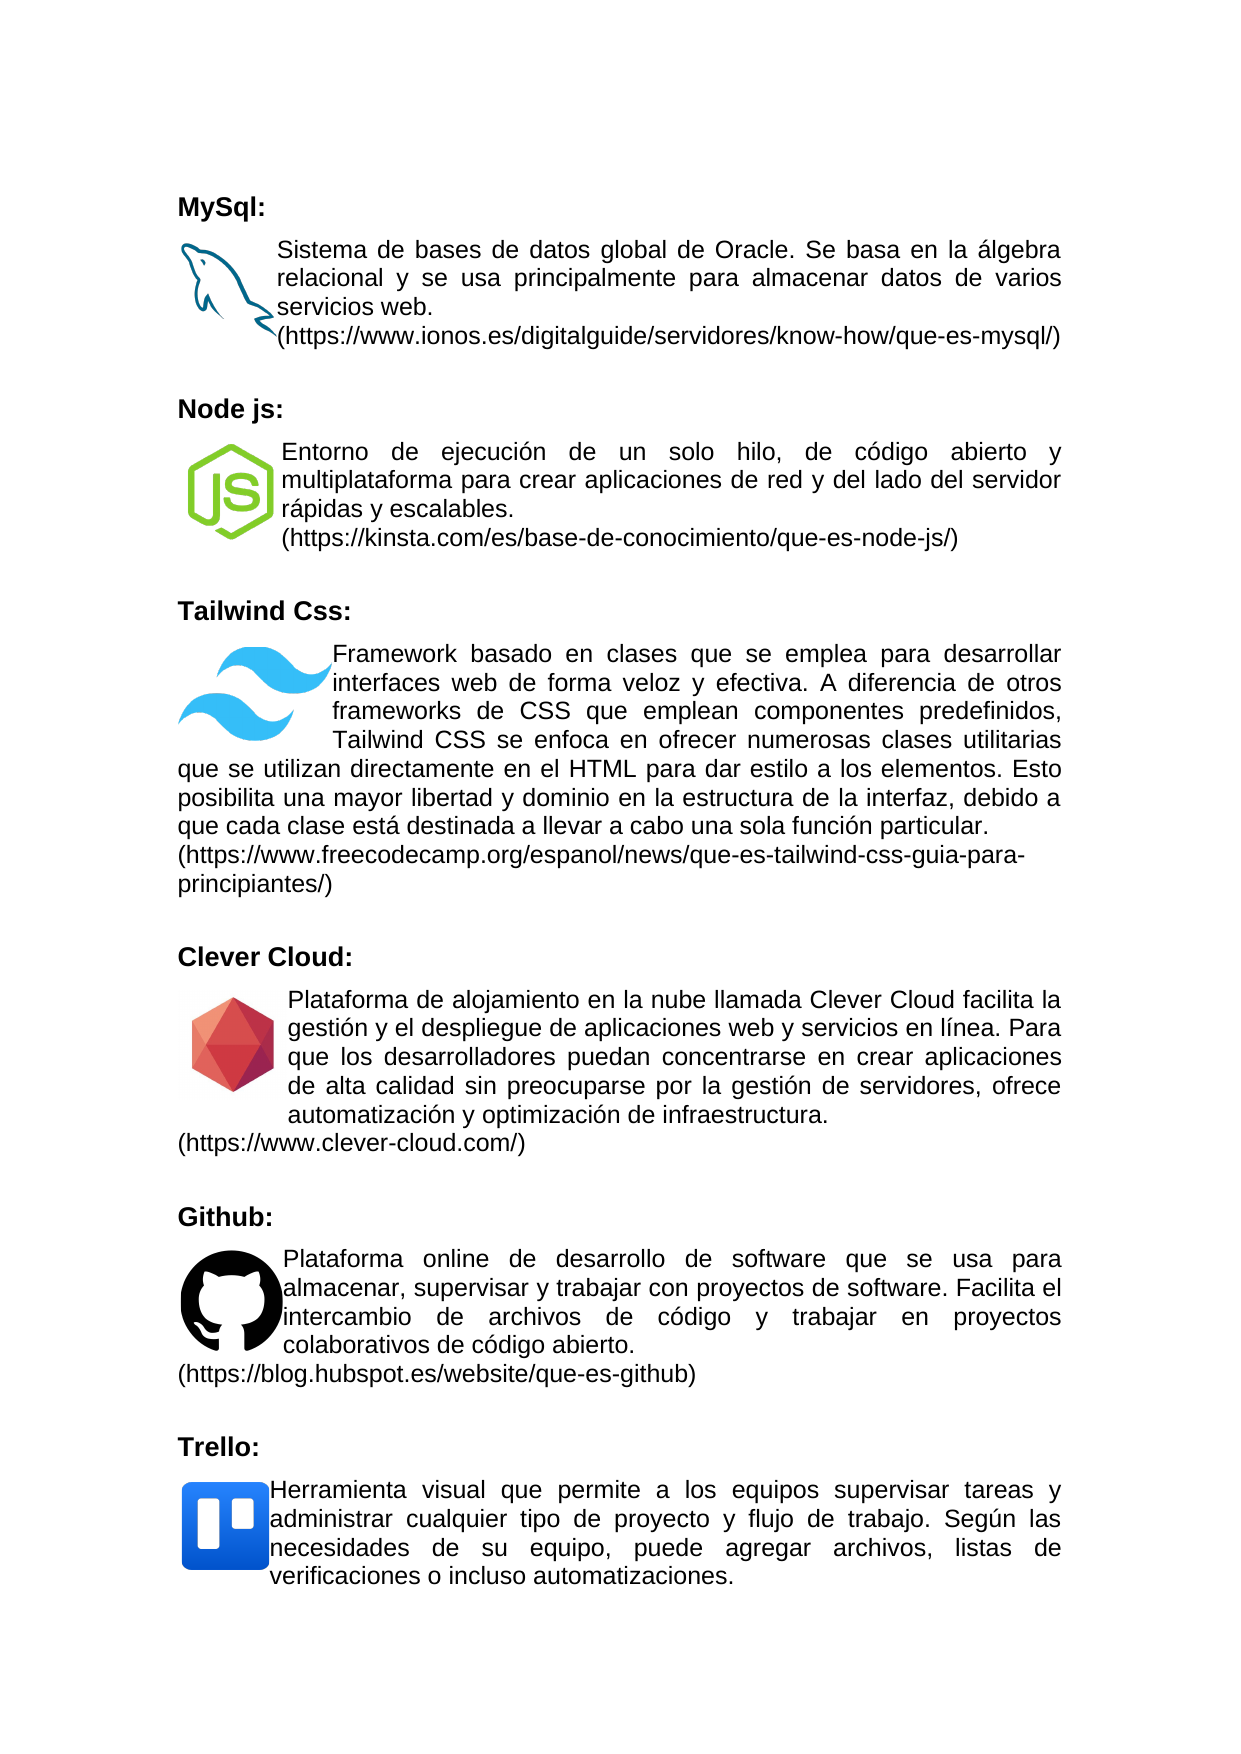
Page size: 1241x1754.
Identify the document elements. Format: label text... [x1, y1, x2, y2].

text (https://www.clever-cloud.com/) [177, 1128, 1063, 1157]
text Plataforma online de desarrollo de software que se usa para almacenar, supervisar y trabajar con proyectos de software. Facilita el intercambio de archivos de código y trabajar en proyectos colaborativos de código abierto. [177, 1244, 1063, 1359]
text (https://www.freecodecamp.org/espanol/news/que-es-tailwind-css-guia-para-principiantes/) [177, 840, 1063, 898]
text Entorno de ejecución de un solo hilo, de código abierto y multiplataforma para crear aplicaciones de red y del lado del servidor rápidas y escalables. [177, 437, 1063, 523]
subtitle Github: [177, 1201, 1063, 1232]
text (https://blog.hubspot.es/website/que-es-github) [177, 1359, 1063, 1388]
picture [178, 647, 332, 742]
subtitle Node js: [177, 393, 1063, 424]
picture [177, 990, 288, 1100]
picture [180, 1249, 283, 1352]
picture [181, 1482, 270, 1570]
picture [181, 241, 277, 337]
subtitle Tailwind Css: [177, 595, 1063, 626]
picture [180, 441, 282, 542]
subtitle MySql: [177, 191, 1063, 222]
text (https://www.ionos.es/digitalguide/servidores/know-how/que-es-mysql/) [177, 321, 1063, 350]
text (https://kinsta.com/es/base-de-conocimiento/que-es-node-js/) [177, 523, 1063, 552]
text Herramienta visual que permite a los equipos supervisar tareas y administrar cualquier tipo de proyecto y flujo de trabajo. Según las necesidades de su equipo, puede agregar archivos, listas de verificaciones o incluso automatizaciones. [177, 1475, 1063, 1590]
text Plataforma de alojamiento en la nube llamada Clever Cloud facilita la gestión y el despliegue de aplicaciones web y servicios en línea. Para que los desarrolladores puedan concentrarse en crear aplicaciones de alta calidad sin preocuparse por la gestión de servidores, ofrece automatización y optimización de infraestructura. [177, 985, 1063, 1128]
text Sistema de bases de datos global de Oracle. Se basa en la álgebra relacional y se usa principalmente para almacenar datos de varios servicios web. [177, 235, 1063, 321]
text Framework basado en clases que se emplea para desarrollar interfaces web de forma veloz y efectiva. A diferencia de otros frameworks de CSS que emplean componentes predefinidos, Tailwind CSS se enfoca en ofrecer numerosas clases utilitarias que se utilizan directamente en el HTML para dar estilo a los elementos. Esto posibilita una mayor libertad y dominio en la estructura de la interfaz, debido a que cada clase está destinada a llevar a cabo una sola función particular. [177, 639, 1063, 840]
subtitle Trello: [177, 1431, 1063, 1463]
subtitle Clever Cloud: [177, 941, 1063, 972]
